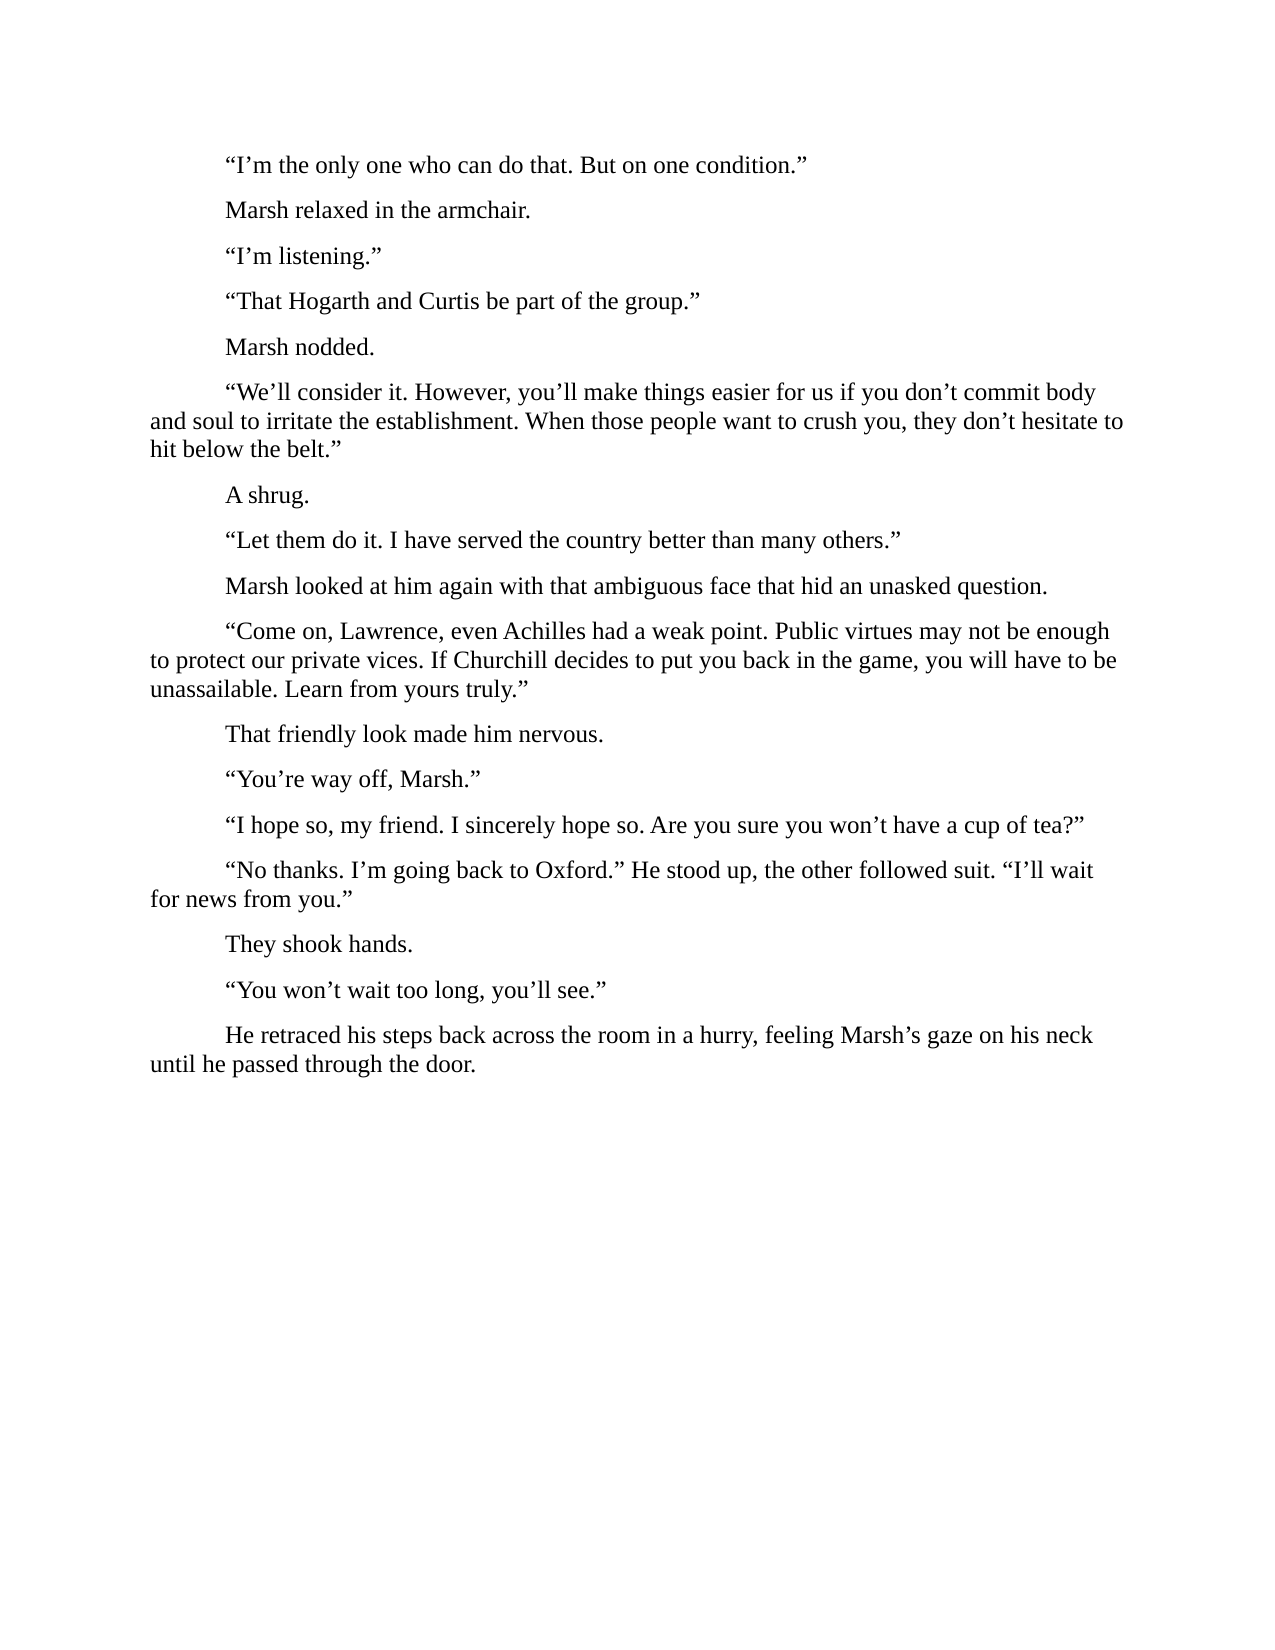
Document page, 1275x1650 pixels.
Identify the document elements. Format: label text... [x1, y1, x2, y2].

text “I hope so, my friend. I sincerely hope so. Are you sure you won’t have a cup of tea?” [150, 810, 1125, 839]
text “You’re way off, Marsh.” [150, 764, 1125, 793]
text “Let them do it. I have served the country better than many others.” [150, 525, 1125, 554]
text They shook hands. [150, 929, 1125, 958]
text That friendly look made him nervous. [150, 719, 1125, 748]
text “We’ll consider it. However, you’ll make things easier for us if you don’t commit body and soul to irritate the establishment. When those people want to crush you, they don’t hesitate to hit below the belt.” [150, 377, 1125, 463]
text “Come on, Lawrence, even Achilles had a weak point. Public virtues may not be enough to protect our private vices. If Churchill decides to put you back in the game, you will have to be unassailable. Learn from yours truly.” [150, 616, 1125, 702]
text “You won’t wait too long, you’ll see.” [150, 975, 1125, 1004]
text “I’m the only one who can do that. But on one condition.” [150, 150, 1125, 179]
text A shrug. [150, 480, 1125, 509]
text “No thanks. I’m going back to Oxford.” He stood up, the other followed suit. “I’ll wait for news from you.” [150, 855, 1125, 913]
text Marsh nodded. [150, 332, 1125, 360]
text Marsh relaxed in the armchair. [150, 195, 1125, 224]
text “I’m listening.” [150, 241, 1125, 269]
text Marsh looked at him again with that ambiguous face that hid an unasked question. [150, 571, 1125, 599]
text “That Hogarth and Curtis be part of the group.” [150, 286, 1125, 315]
text He retraced his steps back across the room in a hurry, feeling Marsh’s gaze on his neck until he passed through the door. [150, 1020, 1125, 1078]
